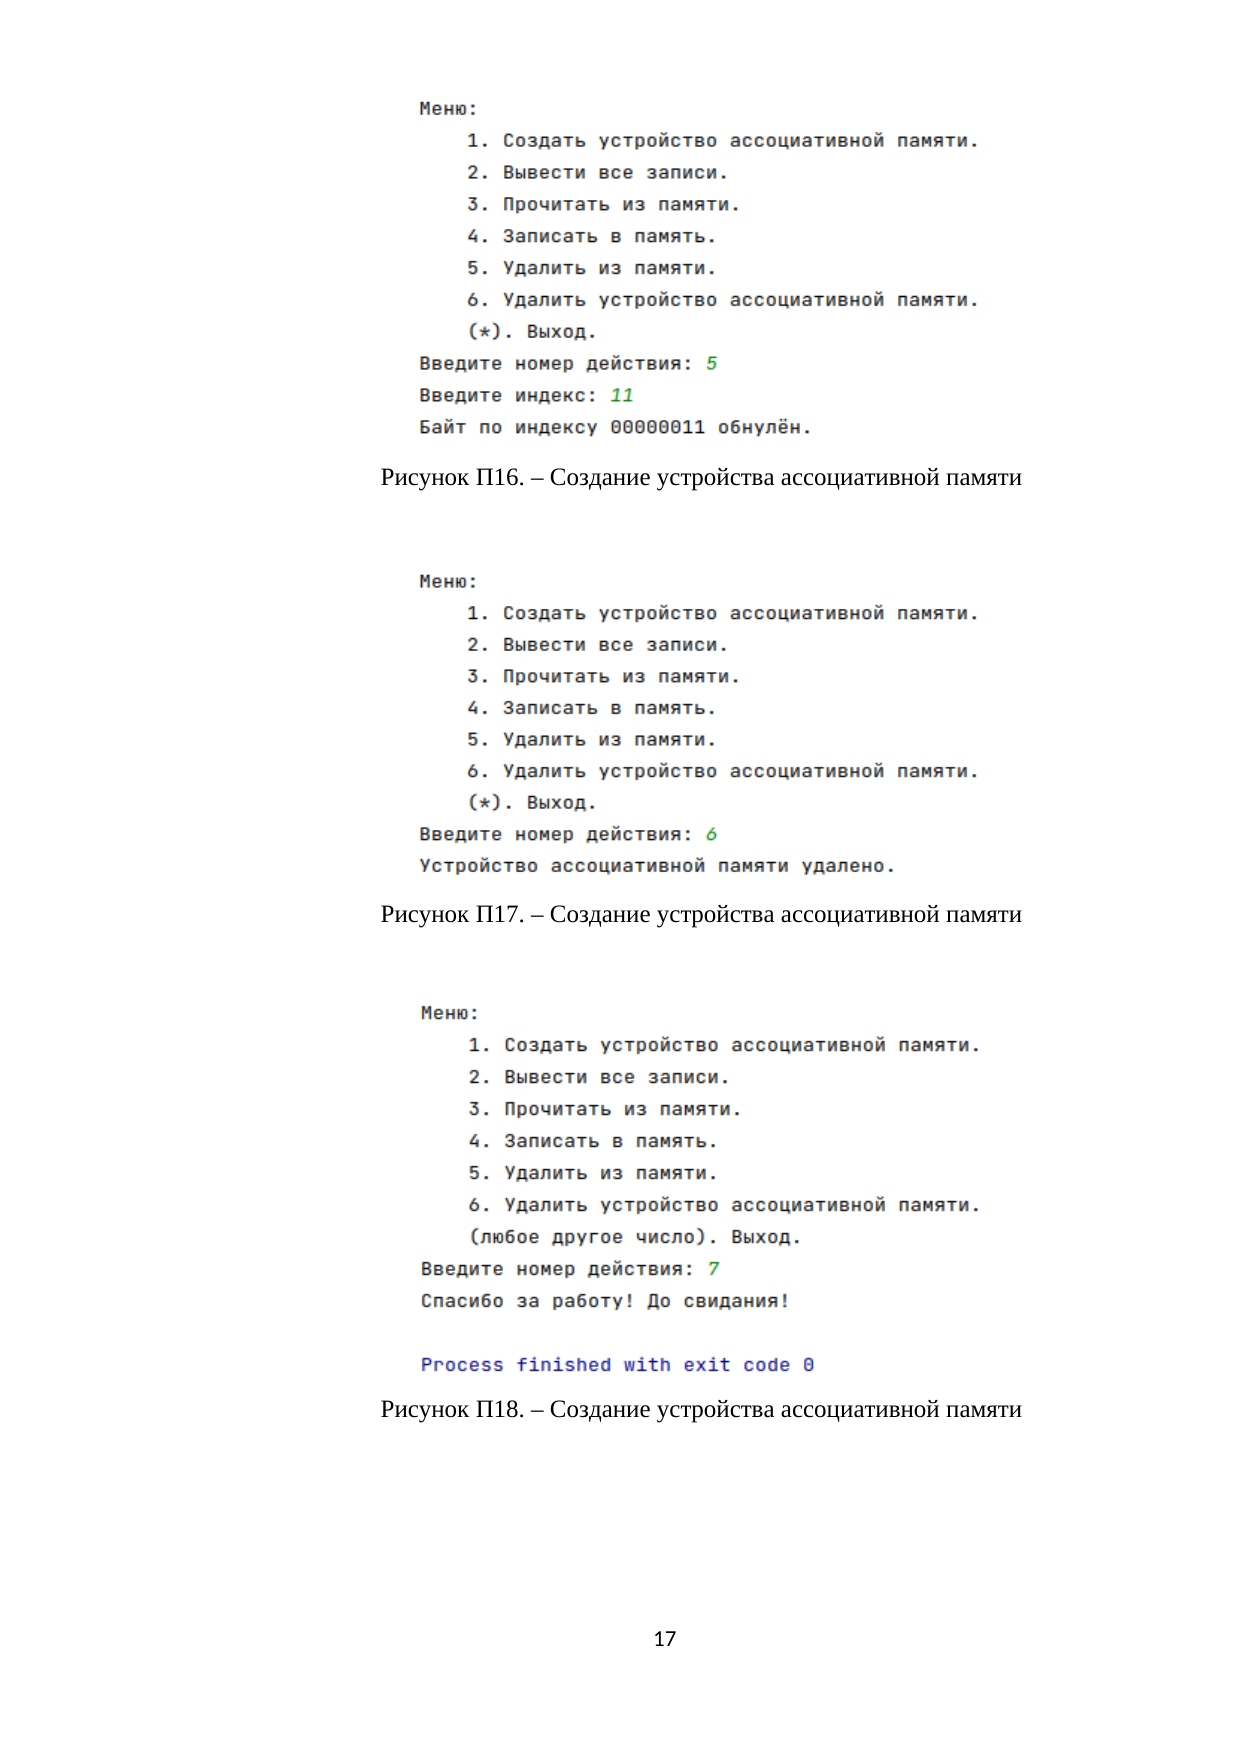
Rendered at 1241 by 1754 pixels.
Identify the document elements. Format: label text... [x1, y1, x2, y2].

text Рисунок П18. – Создание устройства ассоциативной памяти [177, 1394, 1152, 1423]
text Рисунок П17. – Создание устройства ассоциативной памяти [177, 899, 1152, 928]
text Рисунок П16. – Создание устройства ассоциативной памяти [177, 462, 1152, 491]
